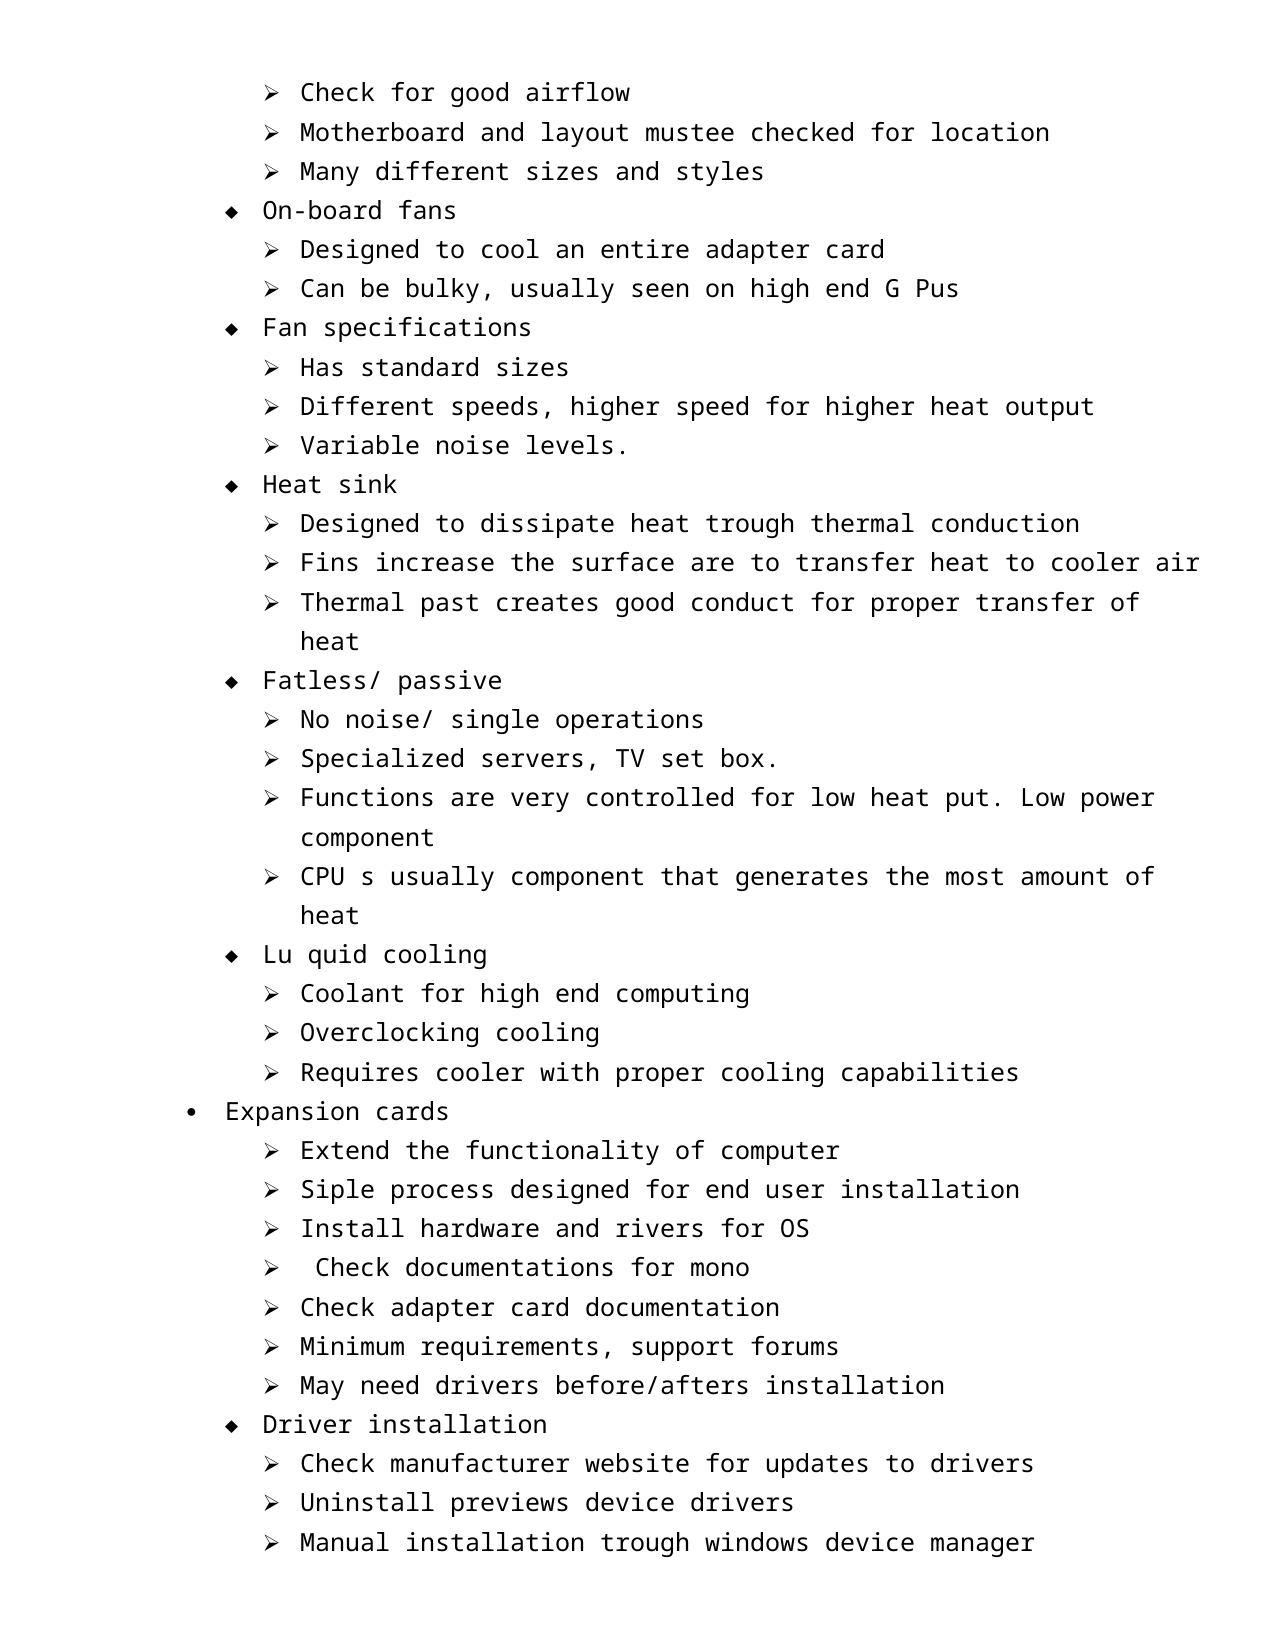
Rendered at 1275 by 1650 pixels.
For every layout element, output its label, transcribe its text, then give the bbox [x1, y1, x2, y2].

list Different speeds, higher speed for higher heat output [262, 388, 1200, 422]
list Fatless/ passive [225, 662, 1200, 697]
list Siple process designed for end user installation [262, 1172, 1200, 1206]
list Requires cooler with proper cooling capabilities [262, 1054, 1200, 1088]
list Minimum requirements, support forums [262, 1328, 1200, 1362]
list Extend the functionality of computer [262, 1132, 1200, 1167]
list Lu quid cooling [225, 937, 1200, 971]
list Thermal past creates good conduct for proper transfer of heat [262, 584, 1200, 657]
list Check adapter card documentation [262, 1289, 1200, 1323]
list Many different sizes and styles [262, 153, 1200, 187]
list Manual installation trough windows device manager [262, 1524, 1200, 1558]
list Fins increase the surface are to transfer heat to cooler air [262, 545, 1200, 579]
list Install hardware and rivers for OS [262, 1211, 1200, 1245]
list Can be bulky, usually seen on high end G Pus [262, 271, 1200, 305]
list Expansion cards [187, 1093, 1200, 1127]
list On-board fans [225, 192, 1200, 227]
list Check manufacturer website for updates to drivers [262, 1446, 1200, 1480]
list Check documentations for mono [262, 1250, 1200, 1284]
list Coolant for high end computing [262, 976, 1200, 1010]
list Variable noise levels. [262, 427, 1200, 462]
list Uninstall previews device drivers [262, 1485, 1200, 1519]
list Has standard sizes [262, 349, 1200, 383]
list CPU s usually component that generates the most amount of heat [262, 858, 1200, 932]
list May need drivers before/afters installation [262, 1367, 1200, 1402]
list Specialized servers, TV set box. [262, 741, 1200, 775]
list Functions are very controlled for low heat put. Low power component [262, 780, 1200, 853]
list Overclocking cooling [262, 1015, 1200, 1049]
list Motherboard and layout mustee checked for location [262, 114, 1200, 148]
list Fan specifications [225, 310, 1200, 344]
list Designed to cool an entire adapter card [262, 232, 1200, 266]
list Driver installation [225, 1407, 1200, 1441]
list Check for good airflow [262, 75, 1200, 109]
list No noise/ single operations [262, 702, 1200, 736]
list Heat sink [225, 467, 1200, 501]
list Designed to dissipate heat trough thermal conduction [262, 506, 1200, 540]
